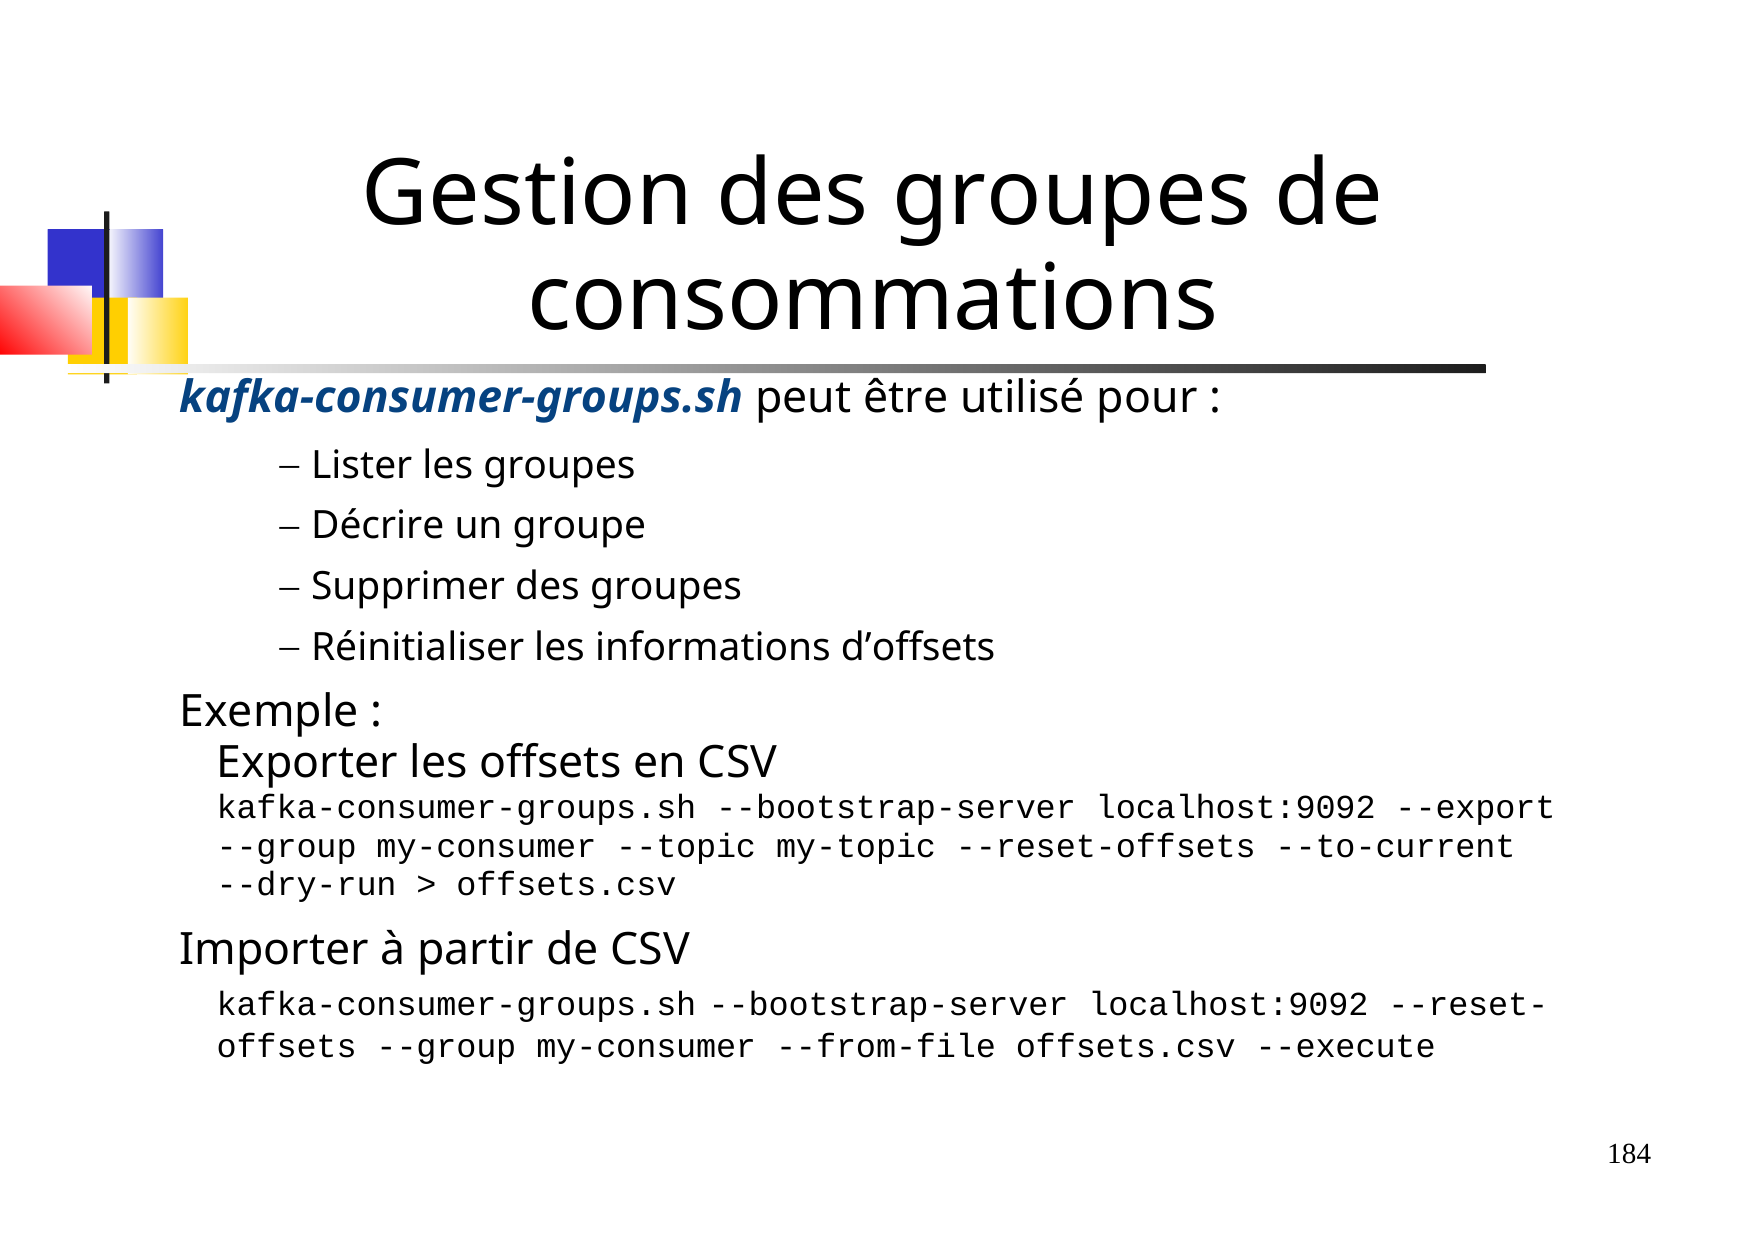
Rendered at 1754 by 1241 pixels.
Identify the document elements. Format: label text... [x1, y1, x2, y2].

list kafka-consumer-groups.sh peut être utilisé pour : Lister les groupes Décrire un groupe Supprimer des groupes Réinitialiser les informations d’offsets Exemple : Exporter les offsets en CSV kafka-consumer-groups.sh --bootstrap-server localhost:9092 --export --group my-consumer --topic my-topic --reset-offsets --to-current --dry-run > offsets.csv Importer à partir de CSV kafka-consumer-groups.sh --bootstrap-server localhost:9092 --reset-offsets --group my-consumer --from-file offsets.csv --execute [179, 371, 1567, 1091]
title Gestion des groupes de consommations [179, 139, 1567, 351]
